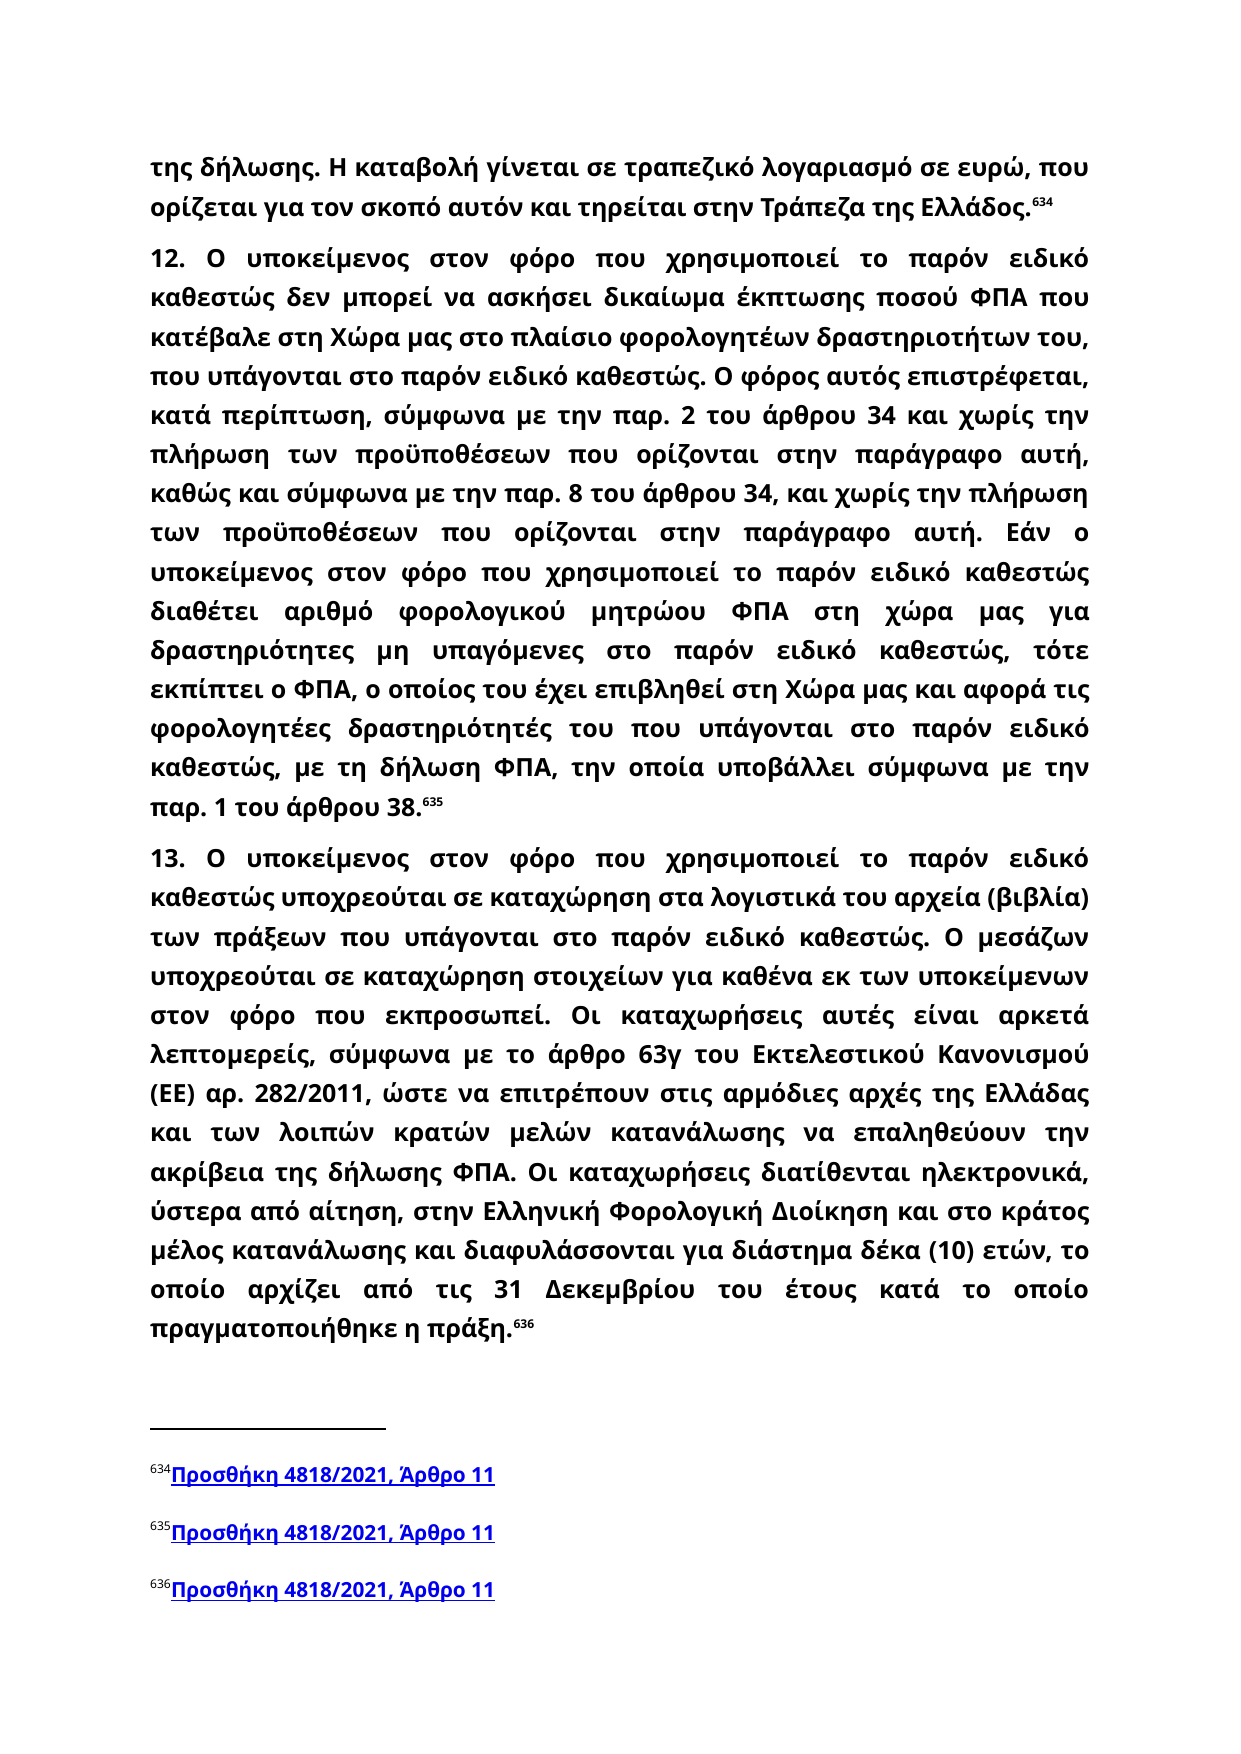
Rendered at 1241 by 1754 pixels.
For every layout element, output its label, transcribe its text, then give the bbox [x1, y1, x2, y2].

text Προσθήκη 4818/2021, Άρθρο 11 [150, 1460, 1090, 1489]
text Προσθήκη 4818/2021, Άρθρο 11 [150, 1576, 1090, 1604]
text 13. Ο υποκείμενος στον φόρο που χρησιμοποιεί το παρόν ειδικό καθεστώς υποχρεούται σε καταχώρηση στα λογιστικά του αρχεία (βιβλία) των πράξεων που υπάγονται στο παρόν ειδικό καθεστώς. Ο μεσάζων υποχρεούται σε καταχώρηση στοιχείων για καθένα εκ των υποκείμενων στον φόρο που εκπροσωπεί. Οι καταχωρήσεις αυτές είναι αρκετά λεπτομερείς, σύμφωνα με το άρθρο 63γ του Εκτελεστικού Κανονισμού (ΕΕ) αρ. 282/2011, ώστε να επιτρέπουν στις αρμόδιες αρχές της Ελλάδας και των λοιπών κρατών μελών κατανάλωσης να επαληθεύουν την ακρίβεια της δήλωσης ΦΠΑ. Οι καταχωρήσεις διατίθενται ηλεκτρονικά, ύστερα από αίτηση, στην Ελληνική Φορολογική Διοίκηση και στο κράτος μέλος κατανάλωσης και διαφυλάσσονται για διάστημα δέκα (10) ετών, το οποίο αρχίζει από τις 31 Δεκεμβρίου του έτους κατά το οποίο πραγματοποιήθηκε η πράξη. [150, 841, 1090, 1345]
text Προσθήκη 4818/2021, Άρθρο 11 [150, 1518, 1090, 1546]
text 12. Ο υποκείμενος στον φόρο που χρησιμοποιεί το παρόν ειδικό καθεστώς δεν μπορεί να ασκήσει δικαίωμα έκπτωσης ποσού ΦΠΑ που κατέβαλε στη Χώρα μας στο πλαίσιο φορολογητέων δραστηριοτήτων του, που υπάγονται στο παρόν ειδικό καθεστώς. Ο φόρος αυτός επιστρέφεται, κατά περίπτωση, σύμφωνα με την παρ. 2 του άρθρου 34 και χωρίς την πλήρωση των προϋποθέσεων που ορίζονται στην παράγραφο αυτή, καθώς και σύμφωνα με την παρ. 8 του άρθρου 34, και χωρίς την πλήρωση των προϋποθέσεων που ορίζονται στην παράγραφο αυτή. Εάν ο υποκείμενος στον φόρο που χρησιμοποιεί το παρόν ειδικό καθεστώς διαθέτει αριθμό φορολογικού μητρώου ΦΠΑ στη χώρα μας για δραστηριότητες μη υπαγόμενες στο παρόν ειδικό καθεστώς, τότε εκπίπτει ο ΦΠΑ, ο οποίος του έχει επιβληθεί στη Χώρα μας και αφορά τις φορολογητέες δραστηριότητές του που υπάγονται στο παρόν ειδικό καθεστώς, με τη δήλωση ΦΠΑ, την οποία υποβάλλει σύμφωνα με την παρ. 1 του άρθρου 38. [150, 241, 1090, 823]
text της δήλωσης. Η καταβολή γίνεται σε τραπεζικό λογαριασμό σε ευρώ, που ορίζεται για τον σκοπό αυτόν και τηρείται στην Τράπεζα της Ελλάδος. [150, 150, 1090, 223]
